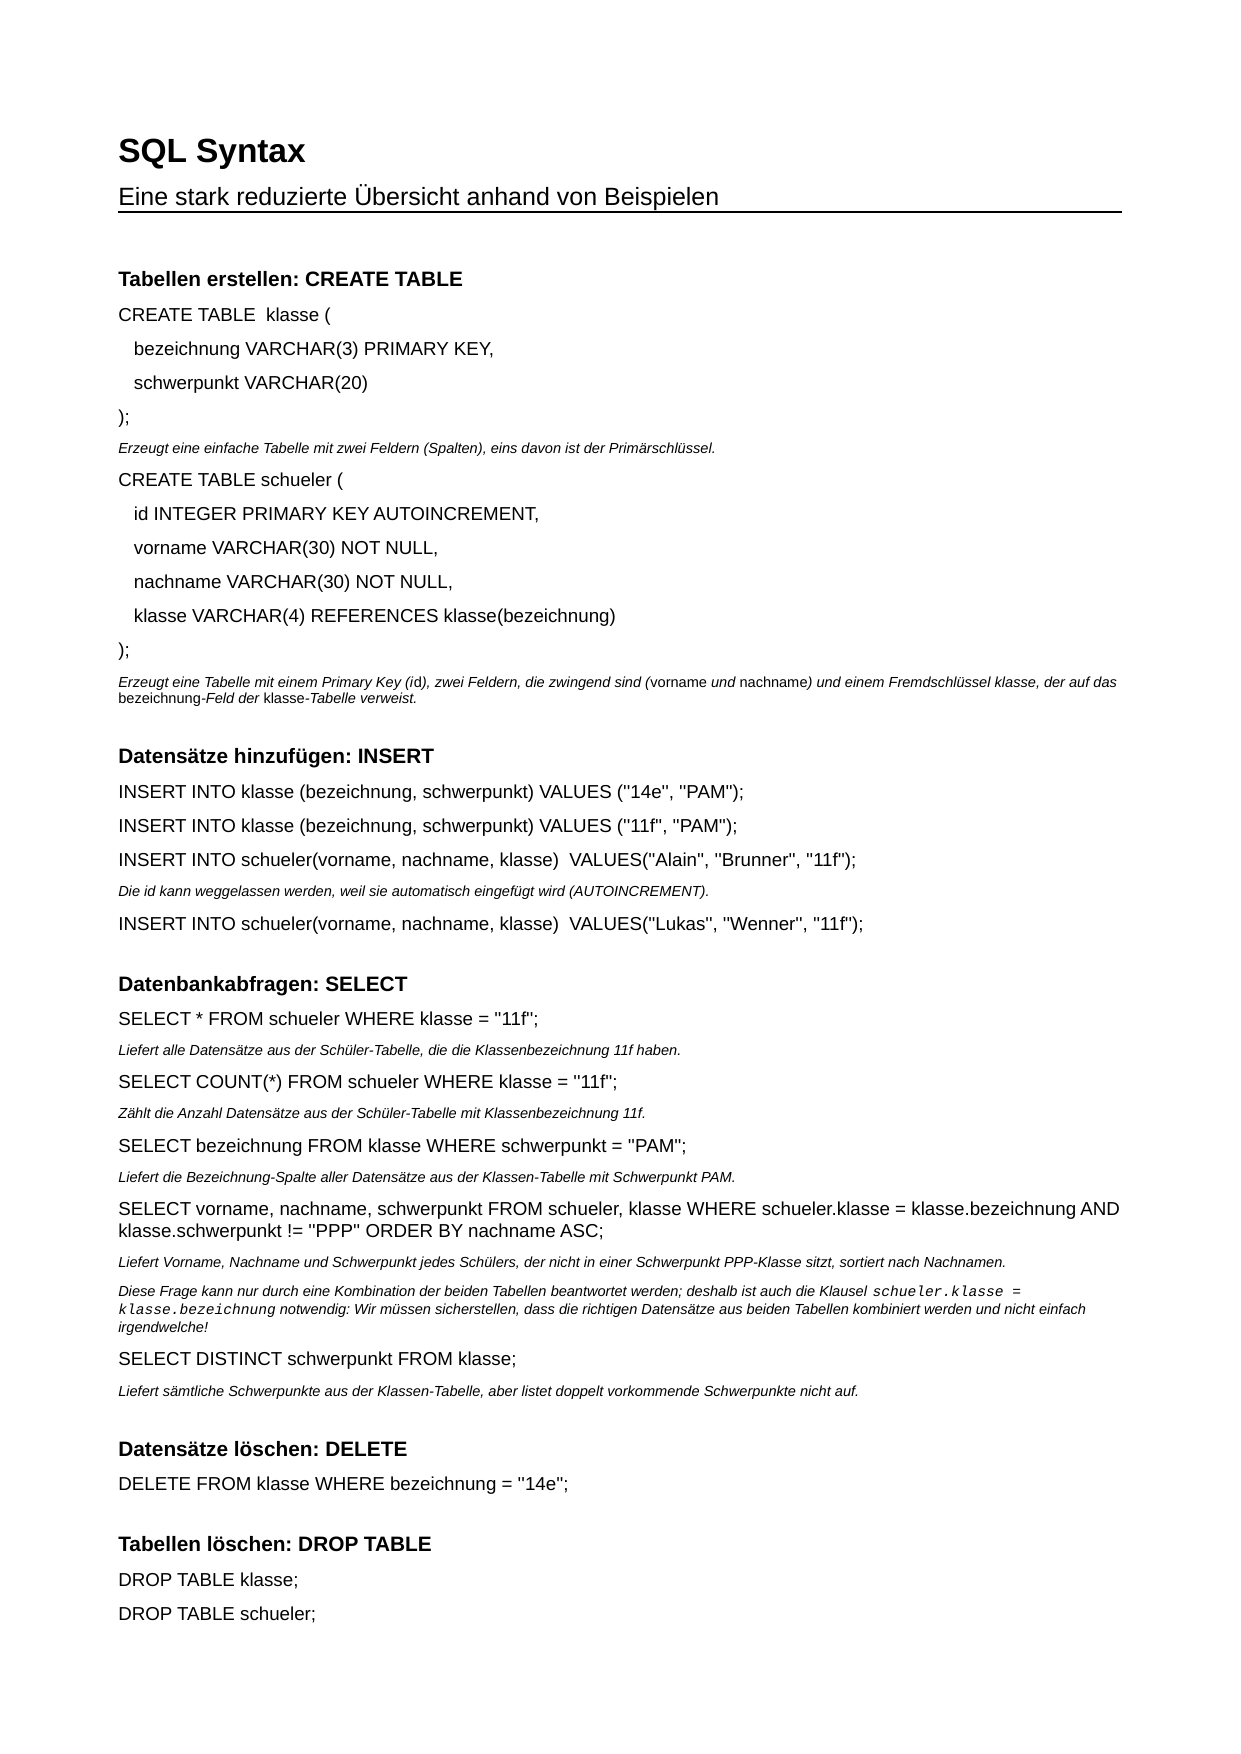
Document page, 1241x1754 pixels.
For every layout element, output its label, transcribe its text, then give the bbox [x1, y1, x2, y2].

text Erzeugt eine einfache Tabelle mit zwei Feldern (Spalten), eins davon ist der Primärschlüssel. [118, 440, 1122, 456]
text Liefert alle Datensätze aus der Schüler-Tabelle, die die Klassenbezeichnung 11f haben. [118, 1042, 1122, 1059]
text vorname VARCHAR(30) NOT NULL, [118, 537, 1122, 559]
subtitle Datensätze hinzufügen: INSERT [118, 744, 1122, 768]
text DROP TABLE schueler; [118, 1603, 1122, 1624]
text klasse VARCHAR(4) REFERENCES klasse(bezeichnung) [118, 605, 1122, 627]
subtitle Tabellen erstellen: CREATE TABLE [118, 267, 1122, 291]
text Diese Frage kann nur durch eine Kombination der beiden Tabellen beantwortet werden; deshalb ist auch die Klausel schueler.klasse = klasse.bezeichnung notwendig: Wir müssen sicherstellen, dass die richtigen Datensätze aus beiden Tabellen kombiniert werden und nicht einfach irgendwelche! [118, 1283, 1122, 1336]
text Erzeugt eine Tabelle mit einem Primary Key (id), zwei Feldern, die zwingend sind (vorname und nachname) und einem Fremdschlüssel klasse, der auf das bezeichnung-Feld der klasse-Tabelle verweist. [118, 673, 1122, 707]
text SELECT COUNT(*) FROM schueler WHERE klasse = ''11f''; [118, 1071, 1122, 1093]
text ); [118, 406, 1122, 427]
text SELECT DISTINCT schwerpunkt FROM klasse; [118, 1348, 1122, 1370]
text schwerpunkt VARCHAR(20) [118, 372, 1122, 393]
text SELECT * FROM schueler WHERE klasse = ''11f''; [118, 1008, 1122, 1029]
text Die id kann weggelassen werden, weil sie automatisch eingefügt wird (AUTOINCREMENT). [118, 883, 1122, 900]
subtitle Tabellen löschen: DROP TABLE [118, 1532, 1122, 1556]
text CREATE TABLE schueler ( [118, 469, 1122, 491]
text INSERT INTO klasse (bezeichnung, schwerpunkt) VALUES (''14e'', ''PAM''); [118, 781, 1122, 802]
text Eine stark reduzierte Übersicht anhand von Beispielen [118, 182, 1122, 211]
text ); [118, 639, 1122, 661]
text Liefert Vorname, Nachname und Schwerpunkt jedes Schülers, der nicht in einer Schwerpunkt PPP-Klasse sitzt, sortiert nach Nachnamen. [118, 1253, 1122, 1270]
text DELETE FROM klasse WHERE bezeichnung = ''14e''; [118, 1473, 1122, 1494]
text INSERT INTO schueler(vorname, nachname, klasse) VALUES(''Lukas'', ''Wenner'', ''11f''); [118, 912, 1122, 934]
subtitle SQL Syntax [118, 131, 1122, 170]
text INSERT INTO schueler(vorname, nachname, klasse) VALUES(''Alain'', ''Brunner'', ''11f''); [118, 849, 1122, 871]
text SELECT vorname, nachname, schwerpunkt FROM schueler, klasse WHERE schueler.klasse = klasse.bezeichnung AND klasse.schwerpunkt != ''PPP'' ORDER BY nachname ASC; [118, 1198, 1122, 1241]
text Zählt die Anzahl Datensätze aus der Schüler-Tabelle mit Klassenbezeichnung 11f. [118, 1105, 1122, 1122]
text Liefert sämtliche Schwerpunkte aus der Klassen-Tabelle, aber listet doppelt vorkommende Schwerpunkte nicht auf. [118, 1382, 1122, 1399]
text DROP TABLE klasse; [118, 1568, 1122, 1590]
text CREATE TABLE klasse ( [118, 303, 1122, 325]
text bezeichnung VARCHAR(3) PRIMARY KEY, [118, 337, 1122, 359]
text INSERT INTO klasse (bezeichnung, schwerpunkt) VALUES (''11f'', ''PAM''); [118, 815, 1122, 836]
text id INTEGER PRIMARY KEY AUTOINCREMENT, [118, 503, 1122, 524]
subtitle Datenbankabfragen: SELECT [118, 971, 1122, 995]
subtitle Datensätze löschen: DELETE [118, 1437, 1122, 1461]
text SELECT bezeichnung FROM klasse WHERE schwerpunkt = ''PAM''; [118, 1134, 1122, 1156]
text nachname VARCHAR(30) NOT NULL, [118, 571, 1122, 593]
text Liefert die Bezeichnung-Spalte aller Datensätze aus der Klassen-Tabelle mit Schwerpunkt PAM. [118, 1168, 1122, 1185]
